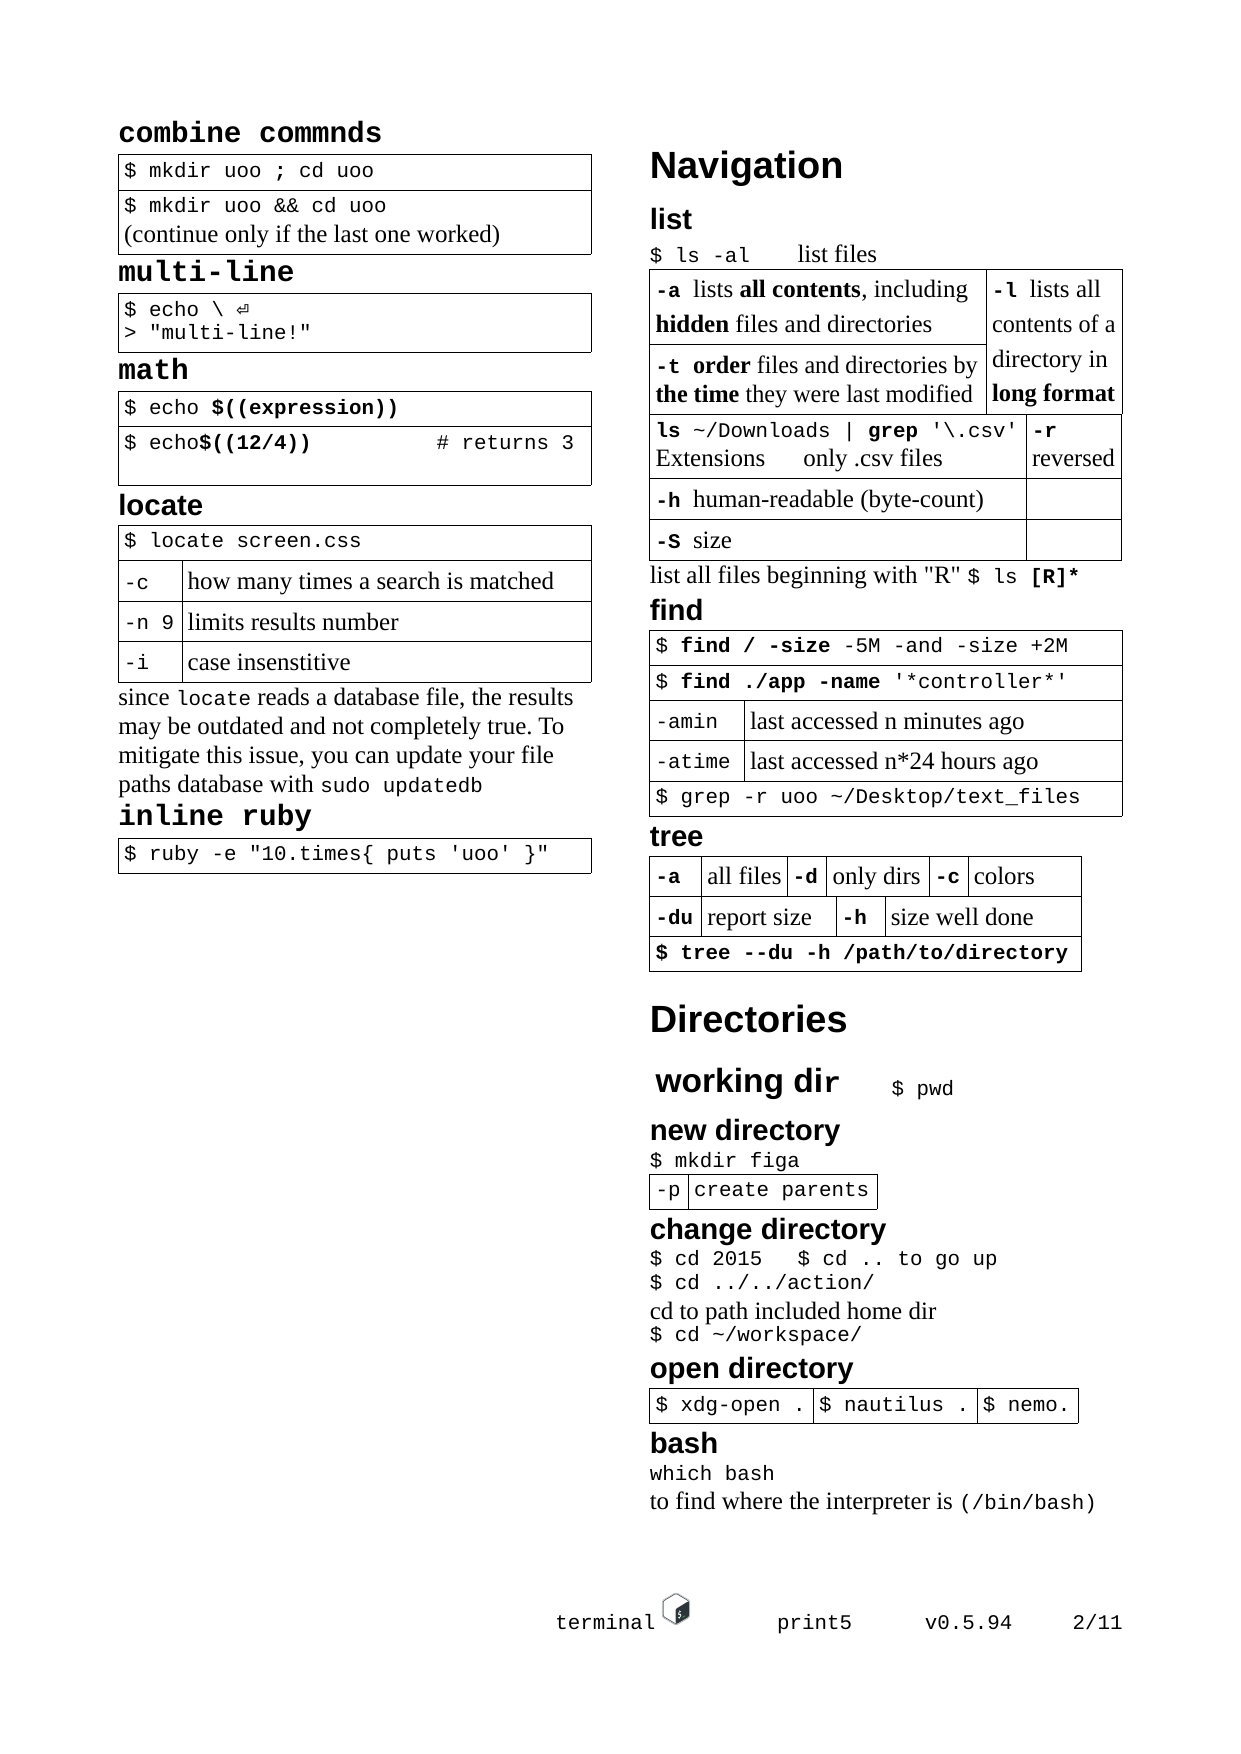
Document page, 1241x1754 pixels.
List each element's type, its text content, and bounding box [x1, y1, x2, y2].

table_cell $ mkdir uoo && cd uoo (continue only if the last one worked) [119, 191, 591, 253]
text $ ls -al list files [649, 239, 1122, 268]
text to find where the interpreter is (/bin/bash) [649, 1486, 1122, 1516]
table_header $ echo $((expression)) [119, 392, 591, 426]
table_header $ locate screen.css [119, 526, 591, 560]
table_cell -S size [650, 520, 1026, 560]
table_cell -amin [650, 701, 744, 740]
table_header -a [650, 857, 701, 896]
text which bash [649, 1463, 1122, 1486]
subtitle find [649, 593, 1122, 627]
table_cell $ find ./app -name '*controller*' [650, 666, 1122, 700]
table_header $ xdg-open . [650, 1389, 813, 1423]
table_header only dirs [827, 857, 929, 896]
subtitle Navigation [649, 143, 1122, 187]
table_cell -i [119, 642, 182, 682]
table_cell last accessed n minutes ago [745, 701, 1122, 740]
table_header -l lists all contents of a directory in long format [987, 270, 1122, 414]
table_header $ pwd [886, 1053, 1122, 1110]
table_cell -atime [650, 741, 744, 781]
table_header $ nemo. [978, 1389, 1078, 1423]
table_header -d [788, 857, 826, 896]
table_header working dir [650, 1053, 886, 1110]
table_cell -h human-readable (byte-count) [650, 479, 1026, 519]
table_header -c [930, 857, 968, 896]
table_header $ nautilus . [814, 1389, 977, 1423]
table_header all files [702, 857, 787, 896]
table_header ls ~/Downloads | grep '\.csv' Extensions only .csv files [650, 415, 1026, 478]
text since locate reads a database file, the results may be outdated and not completely true. To mitigate this issue, you can update your file paths database with sudo updatedb [118, 683, 591, 798]
subtitle new directory [649, 1113, 1122, 1147]
table_cell -n 9 [119, 602, 182, 641]
table_header create parents [689, 1175, 877, 1209]
subtitle list [649, 202, 1122, 236]
table_cell report size [702, 897, 836, 936]
text list all files beginning with "R" $ ls [R]* [649, 561, 1122, 590]
text cd to path included home dir [649, 1296, 1122, 1324]
table_cell $ grep -r uoo ~/Desktop/text_files [650, 782, 1122, 816]
subtitle combine commnds [118, 118, 591, 151]
table_cell -t order files and directories by the time they were last modified [650, 345, 986, 414]
text $ cd 2015 $ cd .. to go up [649, 1248, 1122, 1272]
table_cell -h [837, 897, 885, 936]
table_header $ ruby -e "10.times{ puts 'uoo' }" [119, 839, 591, 873]
table_cell $ echo$((12/4)) # returns 3 [119, 427, 591, 485]
table_cell last accessed n*24 hours ago [745, 741, 1122, 781]
table_cell -du [650, 897, 701, 936]
text $ cd ../../action/ [649, 1272, 1122, 1296]
subtitle inline ruby [118, 801, 591, 835]
table_header $ echo \ ⏎ > "multi-line!" [119, 294, 591, 352]
subtitle open directory [649, 1351, 1122, 1385]
table_header $ mkdir uoo ; cd uoo [119, 155, 591, 189]
table_cell -c [119, 561, 182, 601]
text $ cd ~/workspace/ [649, 1324, 1122, 1348]
subtitle Directories [649, 996, 1122, 1040]
table_header colors [969, 857, 1081, 896]
table_header -p [650, 1175, 688, 1209]
table_cell case insenstitive [183, 642, 591, 682]
table_header -a lists all contents, including hidden files and directories [650, 270, 986, 344]
subtitle bash [649, 1426, 1122, 1460]
subtitle locate [118, 488, 591, 522]
table_cell [1027, 520, 1121, 560]
table_cell size well done [886, 897, 1081, 936]
table_header -r reversed [1027, 415, 1121, 478]
subtitle math [118, 355, 591, 388]
table_cell [1027, 479, 1121, 519]
table_cell how many times a search is matched [183, 561, 591, 601]
picture [655, 1588, 697, 1630]
table_cell limits results number [183, 602, 591, 641]
table_header $ find / -size -5M -and -size +2M [650, 631, 1122, 665]
subtitle multi-line [118, 257, 591, 290]
subtitle tree [649, 819, 1122, 853]
text $ mkdir figa [649, 1150, 1122, 1173]
subtitle change directory [649, 1212, 1122, 1246]
table_cell $ tree --du -h /path/to/directory [650, 937, 1081, 971]
